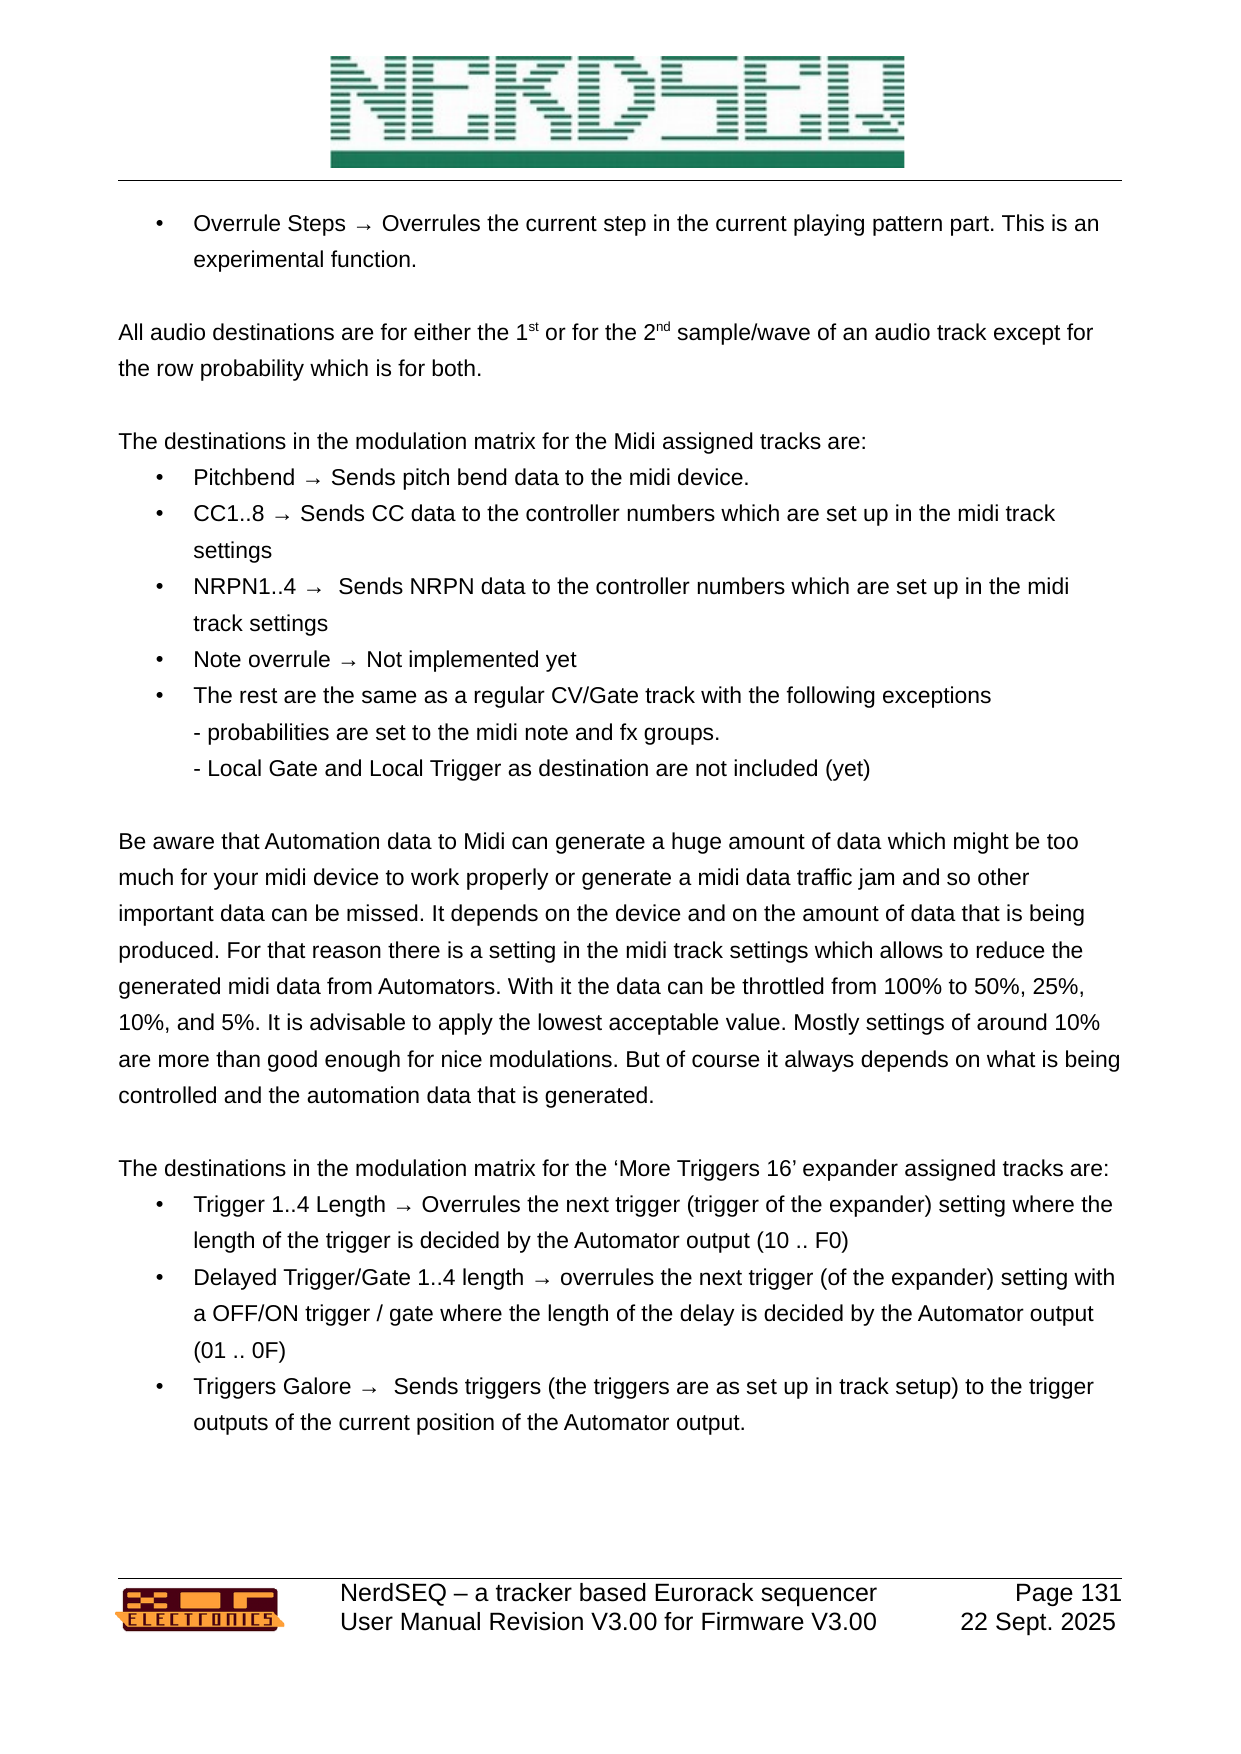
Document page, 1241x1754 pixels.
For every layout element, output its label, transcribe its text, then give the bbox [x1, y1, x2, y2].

text The destinations in the modulation matrix for the ‘More Triggers 16’ expander assigned tracks are: [118, 1155, 1122, 1181]
list Pitchbend → Sends pitch bend data to the midi device. [156, 464, 1122, 490]
text Be aware that Automation data to Midi can generate a huge amount of data which might be too much for your midi device to work properly or generate a midi data traffic jam and so other important data can be missed. It depends on the device and on the amount of data that is being produced. For that reason there is a setting in the midi track settings which allows to reduce the generated midi data from Automators. With it the data can be throttled from 100% to 50%, 25%, 10%, and 5%. It is advisable to apply the lowest acceptable value. Mostly settings of around 10% are more than good enough for nice modulations. But of course it always depends on what is being controlled and the automation data that is generated. [118, 828, 1122, 1108]
picture [330, 56, 905, 168]
list Delayed Trigger/Gate 1..4 length → overrules the next trigger (of the expander) setting with a OFF/ON trigger / gate where the length of the delay is decided by the Automator output (01 .. 0F) [156, 1264, 1122, 1363]
text All audio destinations are for either the 1st or for the 2nd sample/wave of an audio track except for the row probability which is for both. [118, 319, 1122, 381]
list The rest are the same as a regular CV/Gate track with the following exceptions - probabilities are set to the midi note and fx groups. [156, 682, 1122, 745]
list Note overrule → Not implemented yet [156, 646, 1122, 672]
text The destinations in the modulation matrix for the Midi assigned tracks are: [118, 428, 1122, 454]
picture [115, 1584, 285, 1634]
list - Local Gate and Local Trigger as destination are not included (yet) [156, 755, 1122, 781]
list CC1..8 → Sends CC data to the controller numbers which are set up in the midi track settings [156, 500, 1122, 563]
list Overrule Steps → Overrules the current step in the current playing pattern part. This is an experimental function. [156, 209, 1122, 272]
list NRPN1..4 → Sends NRPN data to the controller numbers which are set up in the midi track settings [156, 573, 1122, 636]
list Triggers Galore → Sends triggers (the triggers are as set up in track setup) to the trigger outputs of the current position of the Automator output. [156, 1373, 1122, 1436]
list Trigger 1..4 Length → Overrules the next trigger (trigger of the expander) setting where the length of the trigger is decided by the Automator output (10 .. F0) [156, 1191, 1122, 1254]
